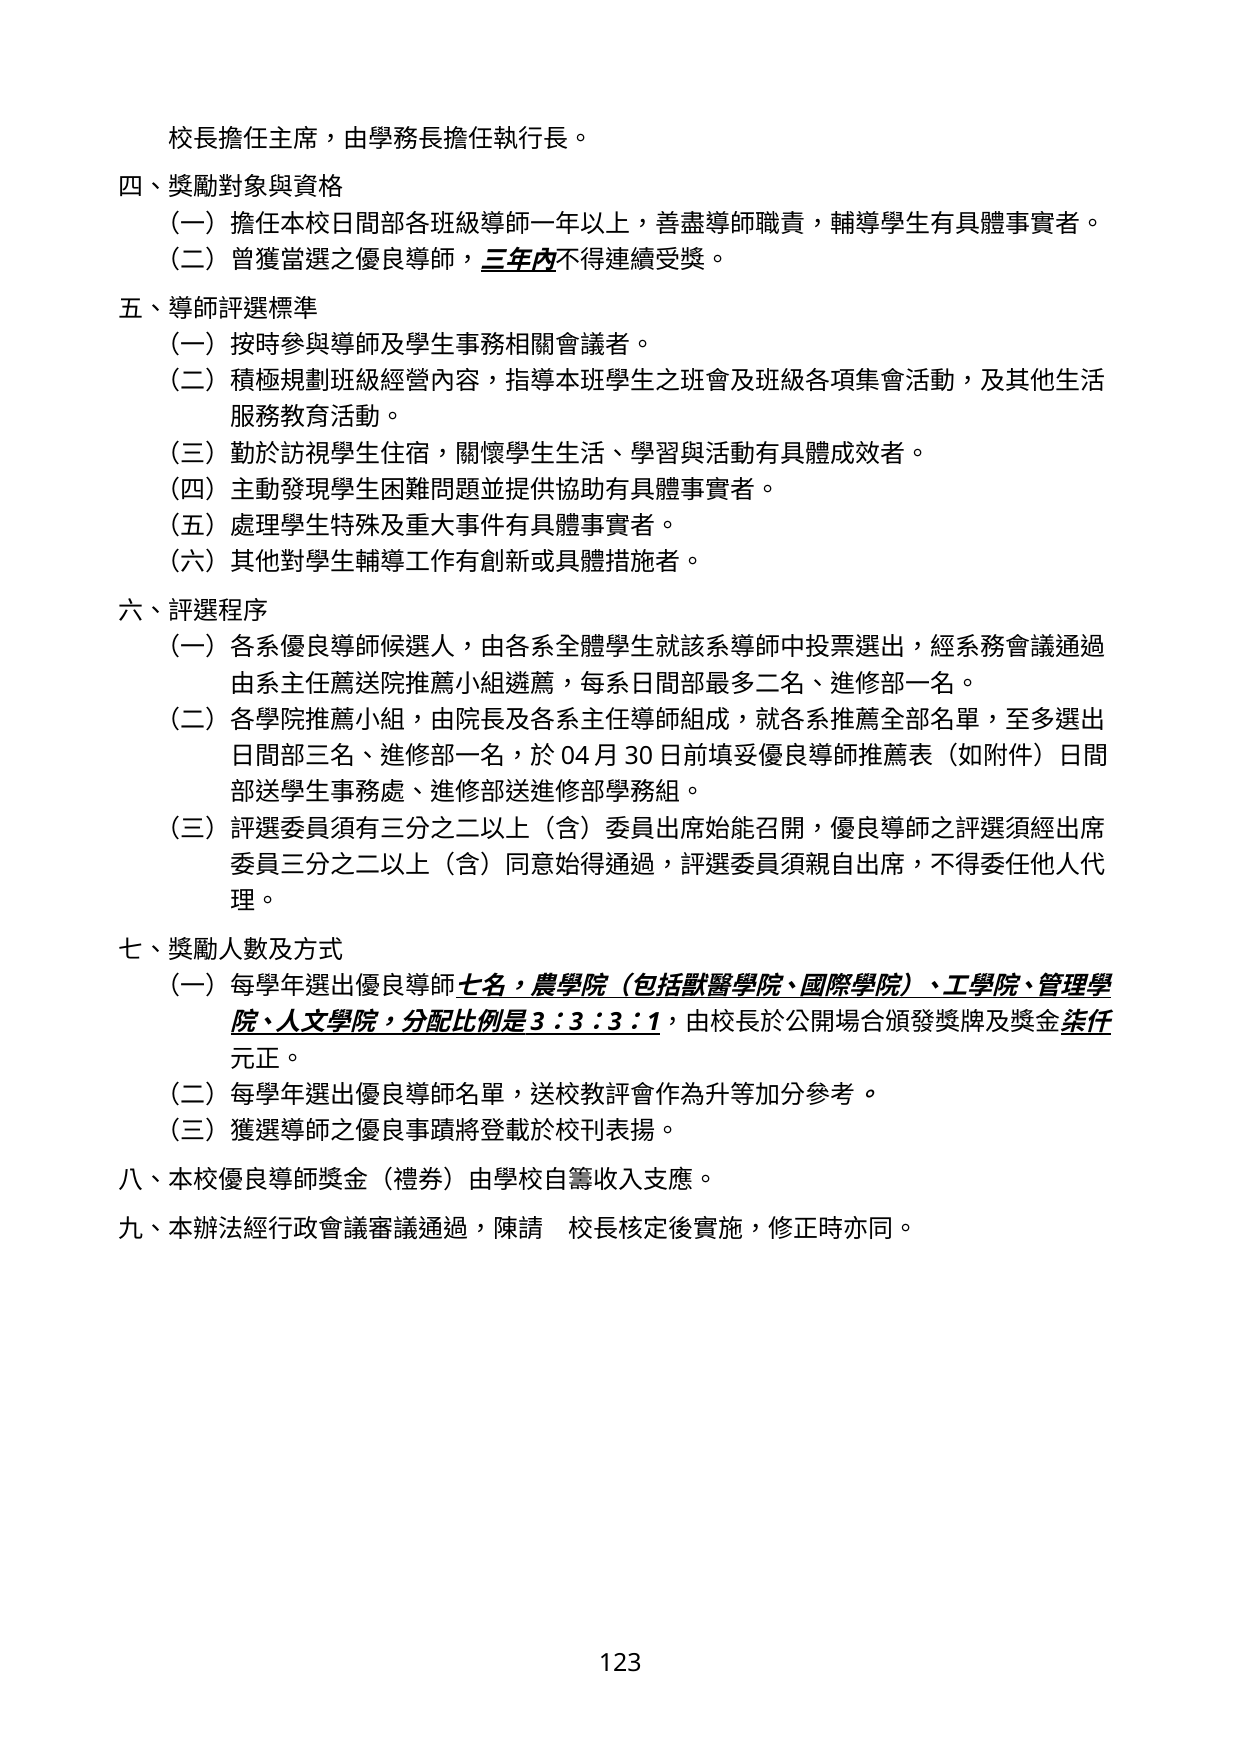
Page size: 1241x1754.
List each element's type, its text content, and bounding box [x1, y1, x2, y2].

text 五、導師評選標準 [118, 288, 1110, 324]
text 四、獎勵對象與資格 [118, 167, 1110, 203]
text （一）按時參與導師及學生事務相關會議者。 [156, 324, 1110, 361]
text （一）每學年選出優良導師七名，農學院（包括獸醫學院、國際學院）、工學院、管理學院、人文學院，分配比例是3：3：3：1，由校長於公開場合頒發獎牌及獎金柒仟元正。 [156, 966, 1110, 1074]
text （二）各學院推薦小組，由院長及各系主任導師組成，就各系推薦全部名單，至多選出日間部三名、進修部一名，於04月30日前填妥優良導師推薦表（如附件）日間部送學生事務處、進修部送進修部學務組。 [156, 699, 1110, 808]
text （一）擔任本校日間部各班級導師一年以上，善盡導師職責，輔導學生有具體事實者。 [156, 203, 1110, 239]
text （六）其他對學生輔導工作有創新或具體措施者。 [156, 542, 1110, 578]
text （四）主動發現學生困難問題並提供協助有具體事實者。 [156, 469, 1110, 506]
text （三）評選委員須有三分之二以上（含）委員出席始能召開，優良導師之評選須經出席委員三分之二以上（含）同意始得通過，評選委員須親自出席，不得委任他人代理。 [156, 808, 1110, 917]
text 九、本辦法經行政會議審議通過，陳請 校長核定後實施，修正時亦同。 [118, 1208, 1110, 1244]
text （二）積極規劃班級經營內容，指導本班學生之班會及班級各項集會活動，及其他生活服務教育活動。 [156, 361, 1110, 433]
text （一）各系優良導師候選人，由各系全體學生就該系導師中投票選出，經系務會議通過由系主任薦送院推薦小組遴薦，每系日間部最多二名、進修部一名。 [156, 627, 1110, 699]
text （三）勤於訪視學生住宿，關懷學生生活、學習與活動有具體成效者。 [156, 433, 1110, 469]
text （二）曾獲當選之優良導師，三年內不得連續受獎。 [156, 239, 1110, 276]
text 六、評選程序 [118, 591, 1110, 627]
text 校長擔任主席，由學務長擔任執行長。 [168, 118, 1110, 154]
text 八、本校優良導師獎金（禮券）由學校自籌收入支應。 [118, 1159, 1110, 1196]
text （五）處理學生特殊及重大事件有具體事實者。 [156, 506, 1110, 542]
text 七、獎勵人數及方式 [118, 929, 1110, 966]
text （二）每學年選出優良導師名單，送校教評會作為升等加分參考。 [156, 1074, 1110, 1111]
text （三）獲選導師之優良事蹟將登載於校刊表揚。 [156, 1111, 1110, 1147]
